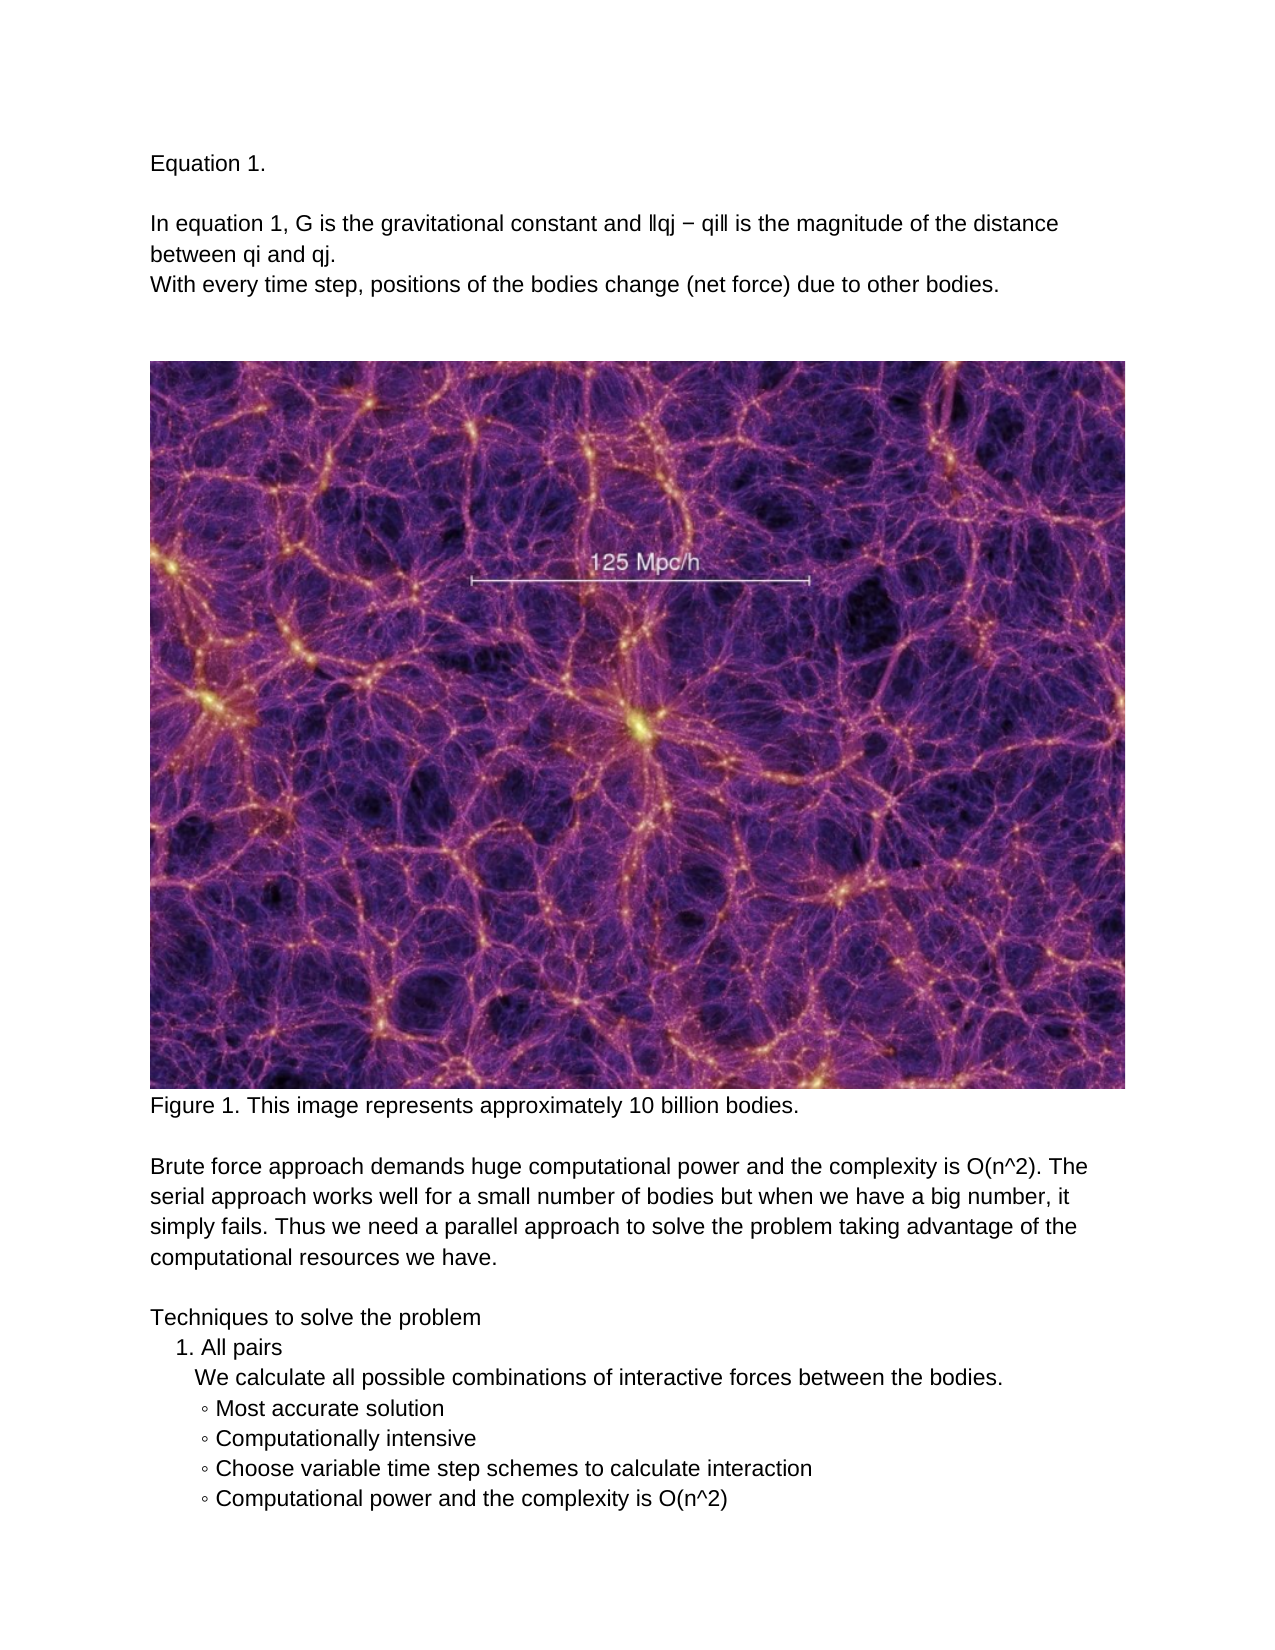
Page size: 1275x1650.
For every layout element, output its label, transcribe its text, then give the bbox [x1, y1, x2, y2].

text Techniques to solve the problem [150, 1304, 1125, 1330]
text ◦ Most accurate solution [150, 1394, 1125, 1421]
text ◦ Computational power and the complexity is O(n^2) [150, 1485, 1125, 1511]
text Figure 1. This image represents approximately 10 billion bodies. [150, 1092, 1125, 1119]
text ◦ Choose variable time step schemes to calculate interaction [150, 1455, 1125, 1481]
text Brute force approach demands huge computational power and the complexity is O(n^2). The serial approach works well for a small number of bodies but when we have a big number, it simply fails. Thus we need a parallel approach to solve the problem taking advantage of the computational resources we have. [150, 1153, 1125, 1270]
text 1. All pairs [150, 1334, 1125, 1360]
text With every time step, positions of the bodies change (net force) due to other bodies. [150, 271, 1125, 297]
text In equation 1, G is the gravitational constant and ‖qj − qi‖ is the magnitude of the distance between qi and qj. [150, 210, 1125, 267]
text We calculate all possible combinations of interactive forces between the bodies. [150, 1364, 1125, 1391]
text ◦ Computationally intensive [150, 1425, 1125, 1451]
text Equation 1. [150, 150, 1125, 176]
